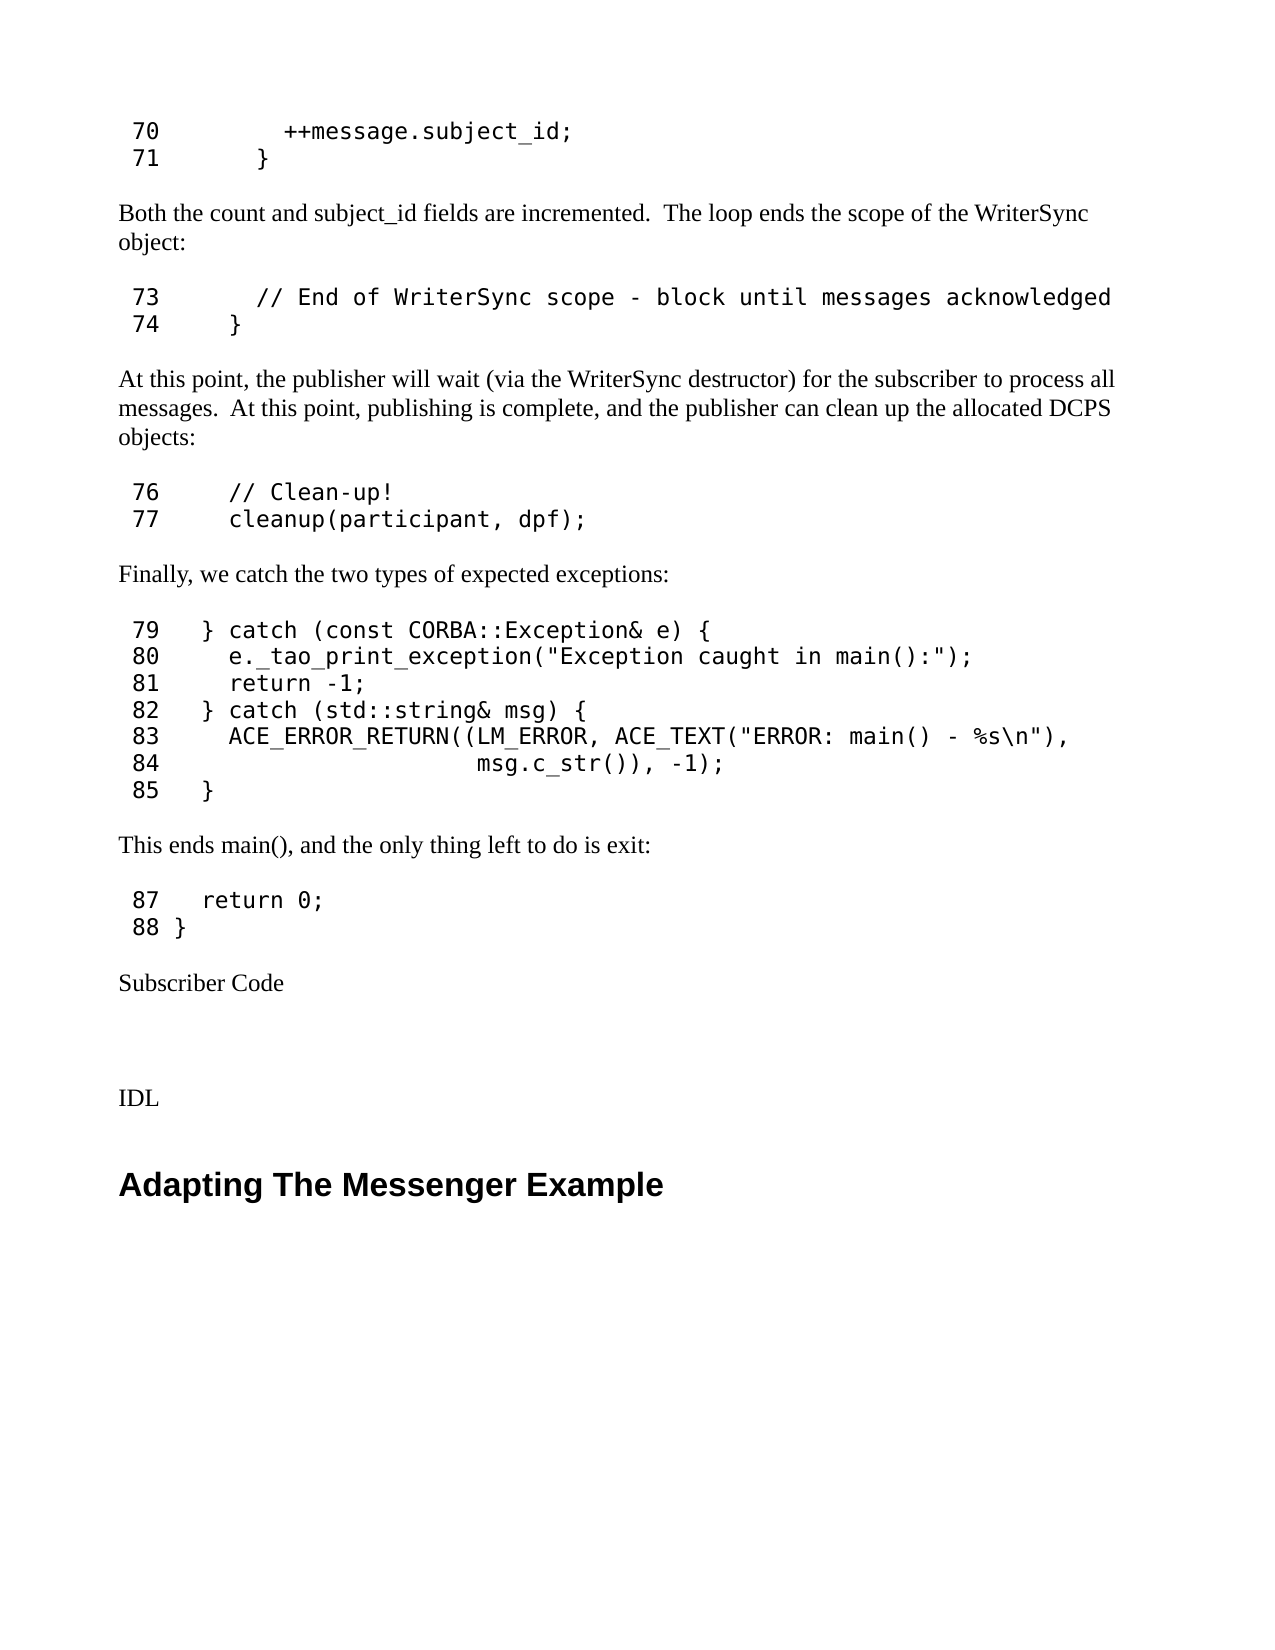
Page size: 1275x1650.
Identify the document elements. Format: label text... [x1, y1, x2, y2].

text Finally, we catch the two types of expected exceptions: [118, 559, 1157, 588]
text 83 ACE_ERROR_RETURN((LM_ERROR, ACE_TEXT("ERROR: main() - %s\n"), [118, 723, 1157, 750]
text 77 cleanup(participant, dpf); [118, 506, 1157, 533]
text 82 } catch (std::string& msg) { [118, 697, 1157, 723]
text 84 msg.c_str()), -1); [118, 750, 1157, 777]
text 71 } [118, 145, 1157, 171]
text 88 } [118, 914, 1157, 941]
text 85 } [118, 777, 1157, 803]
text 70 ++message.subject_id; [118, 118, 1157, 145]
text 73 // End of WriterSync scope - block until messages acknowledged [118, 284, 1157, 311]
text IDL [118, 1083, 1157, 1111]
text 79 } catch (const CORBA::Exception& e) { [118, 617, 1157, 643]
text Both the count and subject_id fields are incremented. The loop ends the scope of the WriterSync object: [118, 198, 1157, 256]
text 81 return -1; [118, 670, 1157, 697]
text 76 // Clean-up! [118, 479, 1157, 506]
text At this point, the publisher will wait (via the WriterSync destructor) for the subscriber to process all messages. At this point, publishing is complete, and the publisher can clean up the allocated DCPS objects: [118, 364, 1157, 451]
text This ends main(), and the only thing left to do is exit: [118, 830, 1157, 859]
text 74 } [118, 311, 1157, 338]
text Subscriber Code [118, 968, 1157, 996]
text 87 return 0; [118, 888, 1157, 914]
subtitle Adapting The Messenger Example [118, 1165, 1157, 1204]
text 80 e._tao_print_exception("Exception caught in main():"); [118, 643, 1157, 670]
